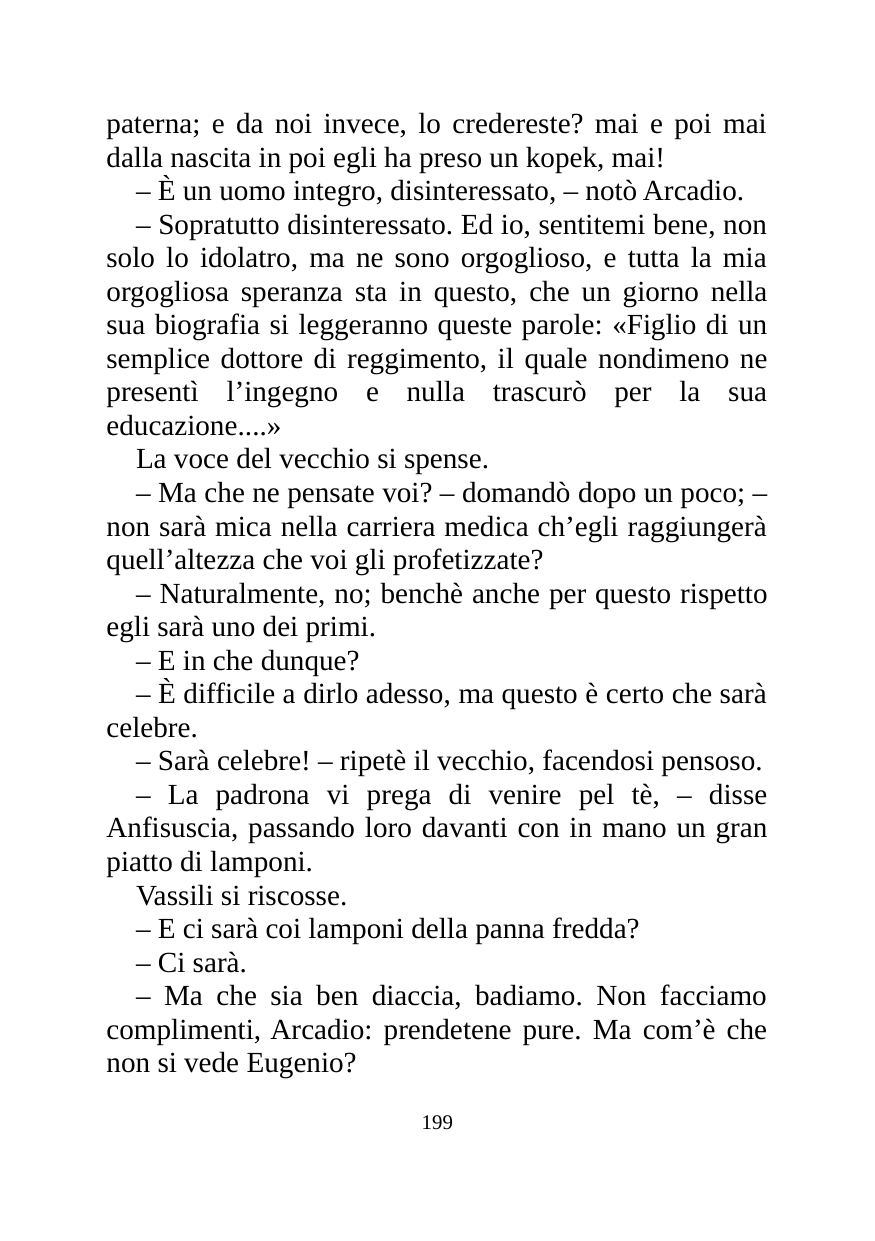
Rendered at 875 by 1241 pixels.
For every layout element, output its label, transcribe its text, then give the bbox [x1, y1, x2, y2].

text – Ma che sia ben diaccia, badiamo. Non facciamo complimenti, Arcadio: prendetene pure. Ma com’è che non si vede Eugenio? [106, 978, 768, 1079]
text – La padrona vi prega di venire pel tè, – disse Anfisuscia, passando loro davanti con in mano un gran piatto di lamponi. [106, 777, 768, 878]
text – Sopratutto disinteressato. Ed io, sentitemi bene, non solo lo idolatro, ma ne sono orgoglioso, e tutta la mia orgogliosa speranza sta in questo, che un giorno nella sua biografia si leggeranno queste parole: «Figlio di un semplice dottore di reggimento, il quale nondimeno ne presentì l’ingegno e nulla trascurò per la sua educazione....» [106, 207, 768, 442]
text – Naturalmente, no; benchè anche per questo rispetto egli sarà uno dei primi. [106, 576, 768, 643]
text La voce del vecchio si spense. [106, 442, 768, 475]
text – Ma che ne pensate voi? – domandò dopo un poco; – non sarà mica nella carriera medica ch’egli raggiungerà quell’altezza che voi gli profetizzate? [106, 475, 768, 576]
text – E in che dunque? [106, 643, 768, 676]
text Vassili si riscosse. [106, 878, 768, 911]
text – È difficile a dirlo adesso, ma questo è certo che sarà celebre. [106, 676, 768, 743]
text – Ci sarà. [106, 945, 768, 978]
text – È un uomo integro, disinteressato, – notò Arcadio. [106, 173, 768, 207]
text – Sarà celebre! – ripetè il vecchio, facendosi pensoso. [106, 743, 768, 777]
text paterna; e da noi invece, lo credereste? mai e poi mai dalla nascita in poi egli ha preso un kopek, mai! [106, 106, 768, 173]
text – E ci sarà coi lamponi della panna fredda? [106, 911, 768, 945]
